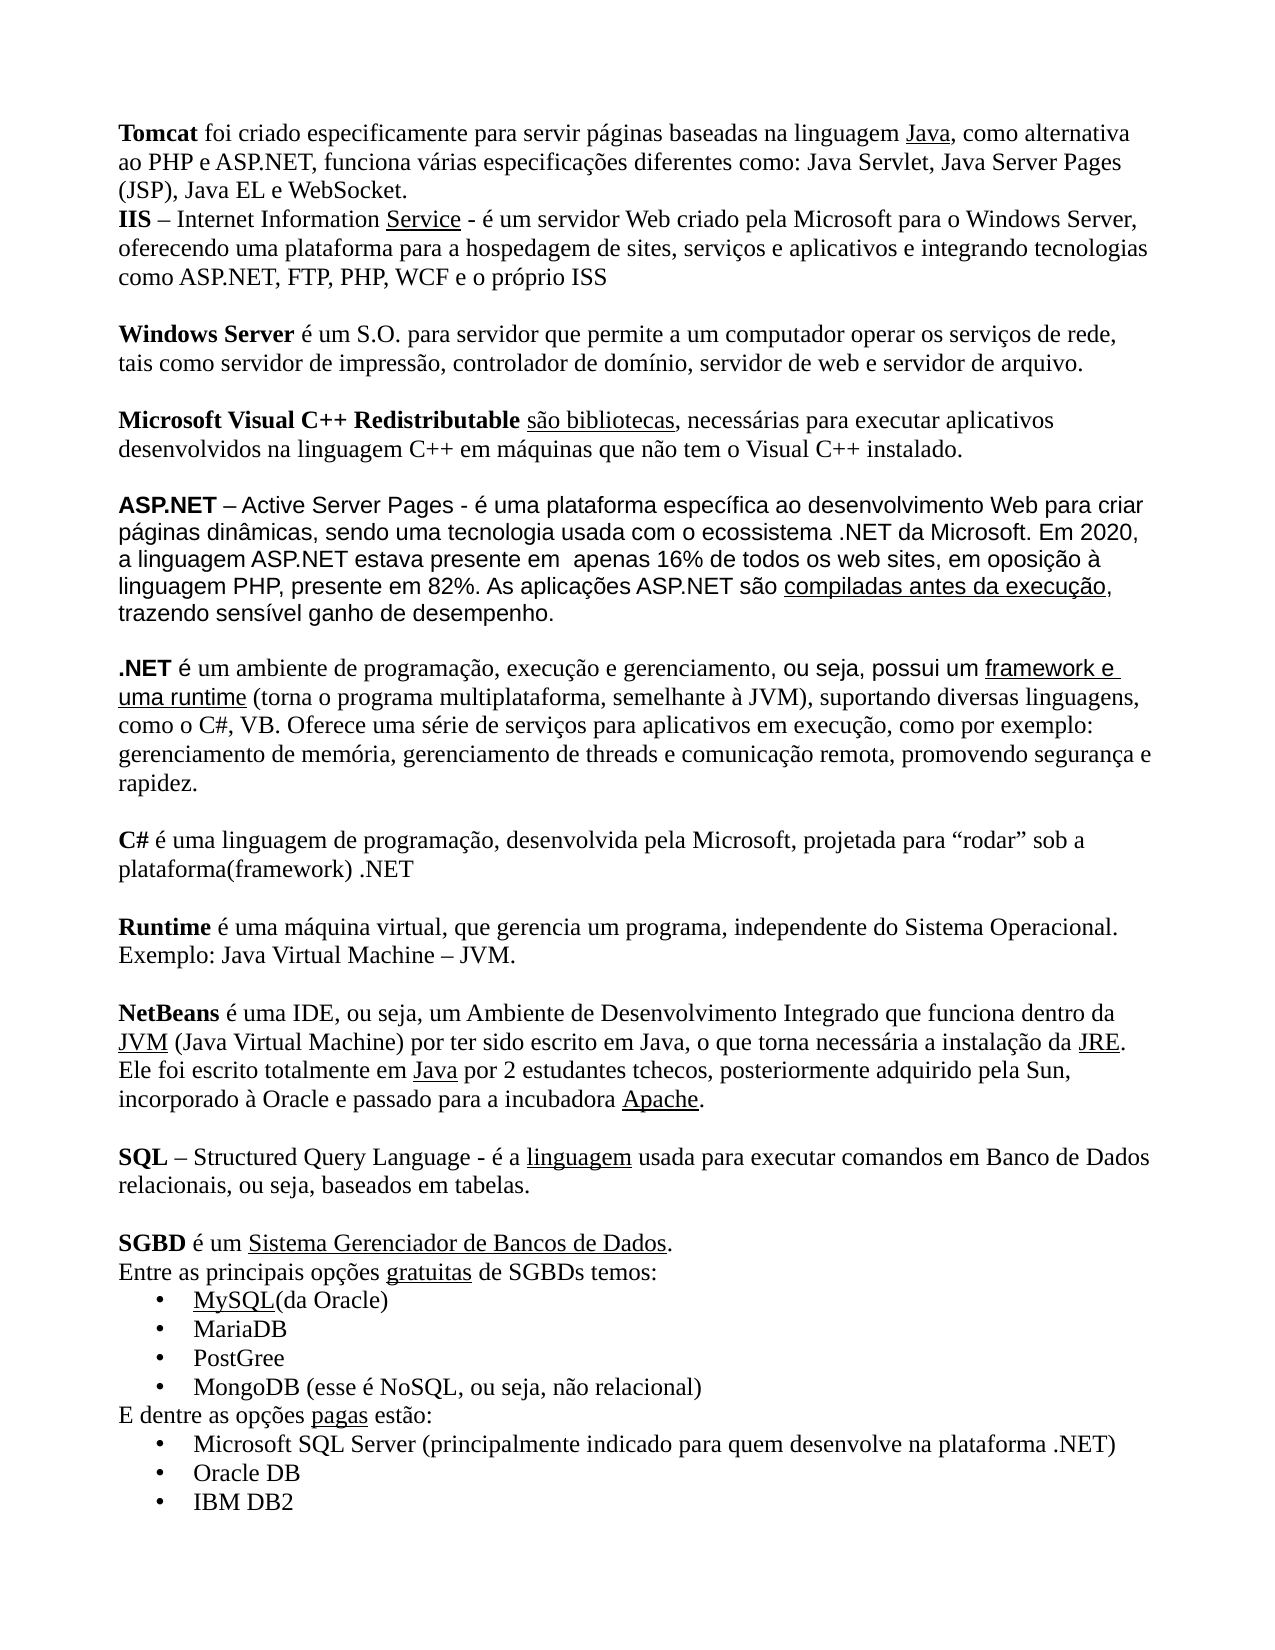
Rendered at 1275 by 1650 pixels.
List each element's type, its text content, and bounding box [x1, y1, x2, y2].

text NetBeans é uma IDE, ou seja, um Ambiente de Desenvolvimento Integrado que funciona dentro da JVM (Java Virtual Machine) por ter sido escrito em Java, o que torna necessária a instalação da JRE. [118, 998, 1157, 1056]
list MySQL(da Oracle) [156, 1286, 1157, 1314]
text Windows Server é um S.O. para servidor que permite a um computador operar os serviços de rede, tais como servidor de impressão, controlador de domínio, servidor de web e servidor de arquivo. [118, 319, 1157, 377]
text C# é uma linguagem de programação, desenvolvida pela Microsoft, projetada para “rodar” sob a plataforma(framework) .NET [118, 826, 1157, 883]
list MongoDB (esse é NoSQL, ou seja, não relacional) [156, 1372, 1157, 1401]
text ASP.NET – Active Server Pages - é uma plataforma específica ao desenvolvimento Web para criar páginas dinâmicas, sendo uma tecnologia usada com o ecossistema .NET da Microsoft. Em 2020, a linguagem ASP.NET estava presente em apenas 16% de todos os web sites, em oposição à linguagem PHP, presente em 82%. As aplicações ASP.NET são compiladas antes da execução, trazendo sensível ganho de desempenho. [118, 492, 1157, 626]
list PostGree [156, 1343, 1157, 1372]
list Microsoft SQL Server (principalmente indicado para quem desenvolve na plataforma .NET) [156, 1429, 1157, 1458]
text SGBD é um Sistema Gerenciador de Bancos de Dados. [118, 1228, 1157, 1257]
text Tomcat foi criado especificamente para servir páginas baseadas na linguagem Java, como alternativa ao PHP e ASP.NET, funciona várias especificações diferentes como: Java Servlet, Java Server Pages (JSP), Java EL e WebSocket. [118, 118, 1157, 204]
list MariaDB [156, 1314, 1157, 1343]
text Runtime é uma máquina virtual, que gerencia um programa, independente do Sistema Operacional. Exemplo: Java Virtual Machine – JVM. [118, 912, 1157, 969]
list IBM DB2 [156, 1487, 1157, 1516]
text .NET é um ambiente de programação, execução e gerenciamento, ou seja, possui um framework e uma runtime (torna o programa multiplataforma, semelhante à JVM), suportando diversas linguagens, como o C#, VB. Oferece uma série de serviços para aplicativos em execução, como por exemplo: gerenciamento de memória, gerenciamento de threads e comunicação remota, promovendo segurança e rapidez. [118, 653, 1157, 797]
list Oracle DB [156, 1458, 1157, 1487]
text Ele foi escrito totalmente em Java por 2 estudantes tchecos, posteriormente adquirido pela Sun, incorporado à Oracle e passado para a incubadora Apache. [118, 1056, 1157, 1113]
text Entre as principais opções gratuitas de SGBDs temos: [118, 1257, 1157, 1286]
text SQL – Structured Query Language - é a linguagem usada para executar comandos em Banco de Dados relacionais, ou seja, baseados em tabelas. [118, 1142, 1157, 1199]
text Microsoft Visual C++ Redistributable são bibliotecas, necessárias para executar aplicativos desenvolvidos na linguagem C++ em máquinas que não tem o Visual C++ instalado. [118, 406, 1157, 463]
text IIS – Internet Information Service - é um servidor Web criado pela Microsoft para o Windows Server, oferecendo uma plataforma para a hospedagem de sites, serviços e aplicativos e integrando tecnologias como ASP.NET, FTP, PHP, WCF e o próprio ISS [118, 204, 1157, 291]
text E dentre as opções pagas estão: [118, 1401, 1157, 1429]
